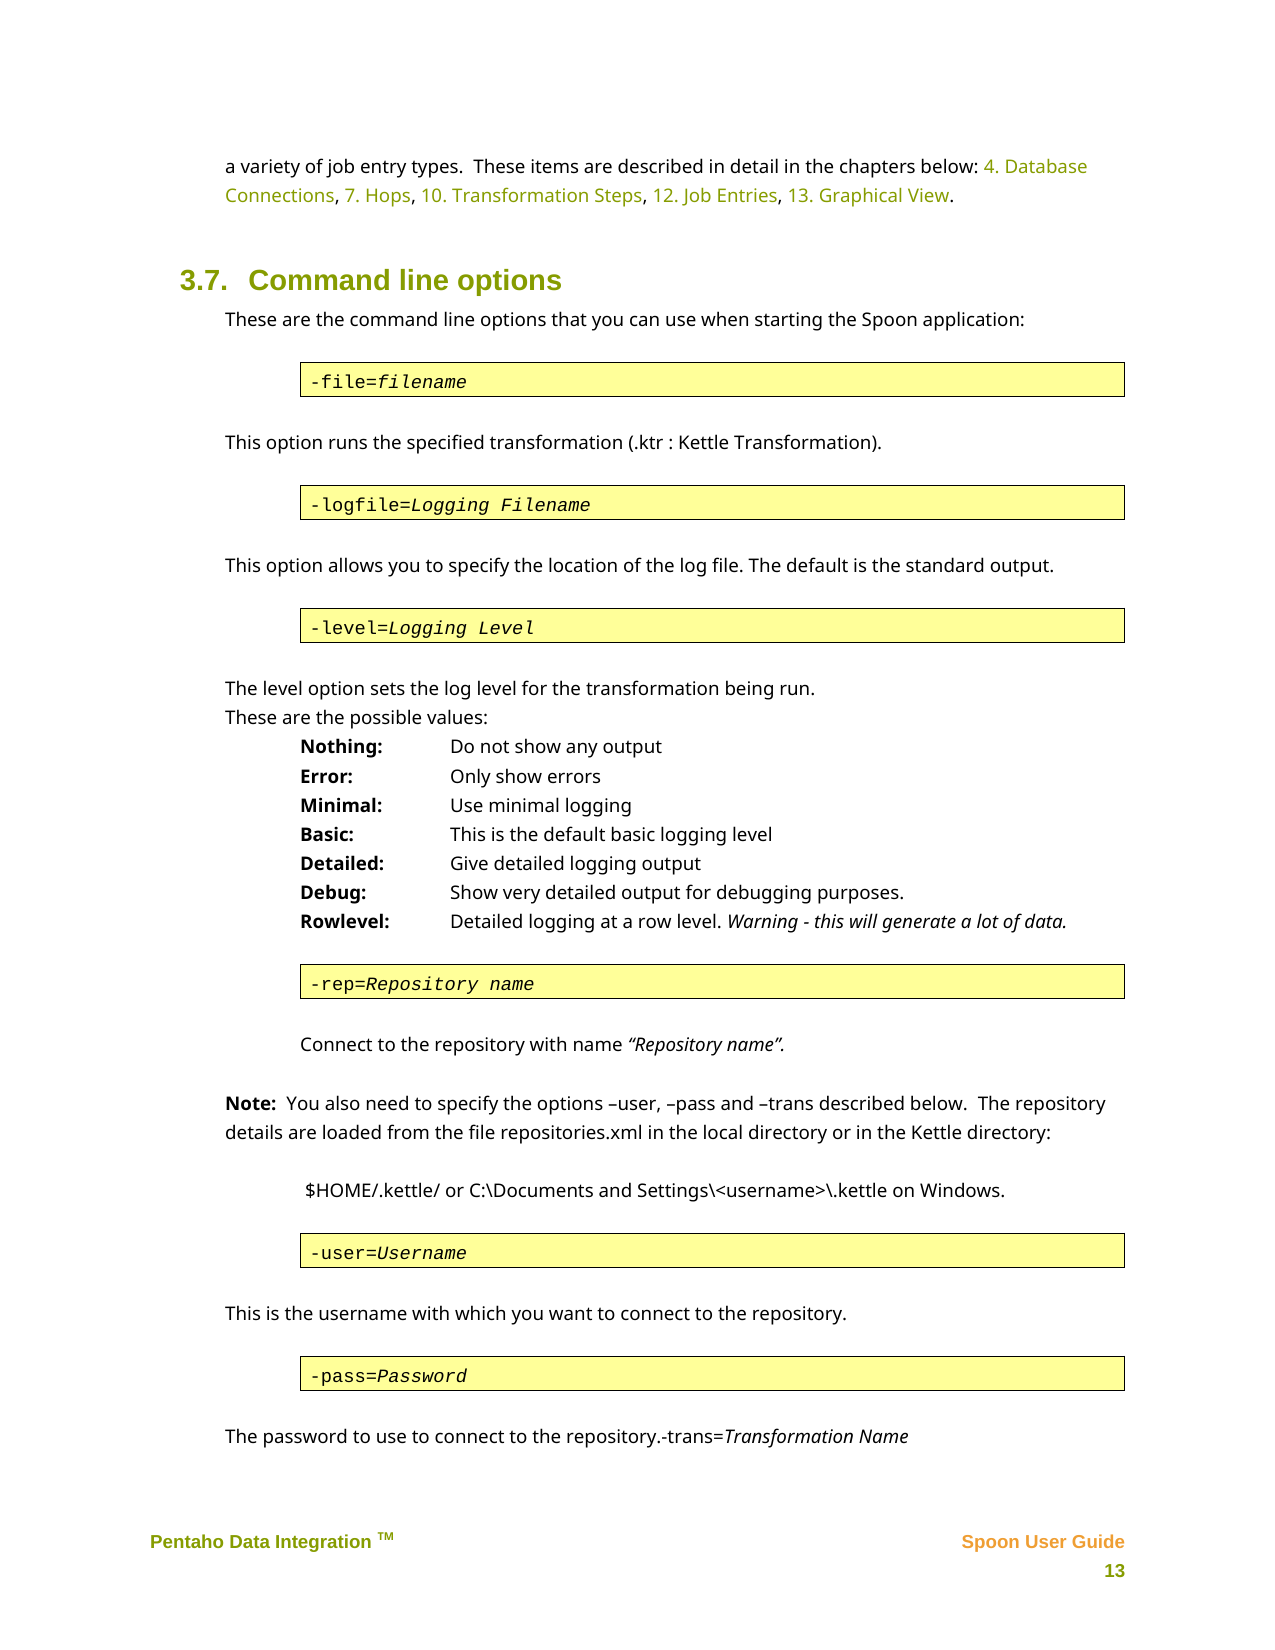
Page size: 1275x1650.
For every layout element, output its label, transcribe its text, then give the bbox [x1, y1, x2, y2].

text -file=filename [301, 363, 1124, 396]
text Note: You also need to specify the options –user, –pass and –trans described below. The repository details are loaded from the file repositories.xml in the local directory or in the Kettle directory: [225, 1087, 1125, 1145]
text This is the username with which you want to connect to the repository. [225, 1297, 1125, 1326]
text -level=Logging Level [301, 609, 1124, 642]
text These are the possible values: [225, 701, 1125, 731]
text Rowlevel: Detailed logging at a row level. Warning - this will generate a lot of data. [225, 906, 1125, 935]
text Detailed: Give detailed logging output [225, 847, 1125, 876]
text -pass=Password [301, 1357, 1124, 1390]
text Nothing: Do not show any output [300, 731, 1125, 760]
text The password to use to connect to the repository.-trans=Transformation Name [225, 1420, 1125, 1449]
text $HOME/.kettle/ or C:\Documents and Settings\<username>\.kettle on Windows. [225, 1174, 1125, 1203]
text -logfile=Logging Filename [301, 486, 1124, 519]
text a variety of job entry types. These items are described in detail in the chapters below: 4. Database Connections, 7. Hops, 10. Transformation Steps, 12. Job Entries, 13. Graphical View. [225, 150, 1125, 208]
text These are the command line options that you can use when starting the Spoon application: [225, 303, 1125, 333]
text Basic: This is the default basic logging level [225, 818, 1125, 847]
text This option allows you to specify the location of the log file. The default is the standard output. [225, 549, 1125, 578]
text -rep=Repository name [301, 965, 1124, 998]
text Minimal: Use minimal logging [300, 789, 1125, 818]
text This option runs the specified transformation (.ktr : Kettle Transformation). [225, 426, 1125, 456]
subtitle Command line options [179, 262, 1125, 297]
text -user=Username [301, 1234, 1124, 1267]
text Connect to the repository with name “Repository name”. [225, 1028, 1125, 1058]
text The level option sets the log level for the transformation being run. [225, 672, 1125, 701]
text Debug: Show very detailed output for debugging purposes. [225, 876, 1125, 906]
text Error: Only show errors [300, 760, 1125, 789]
